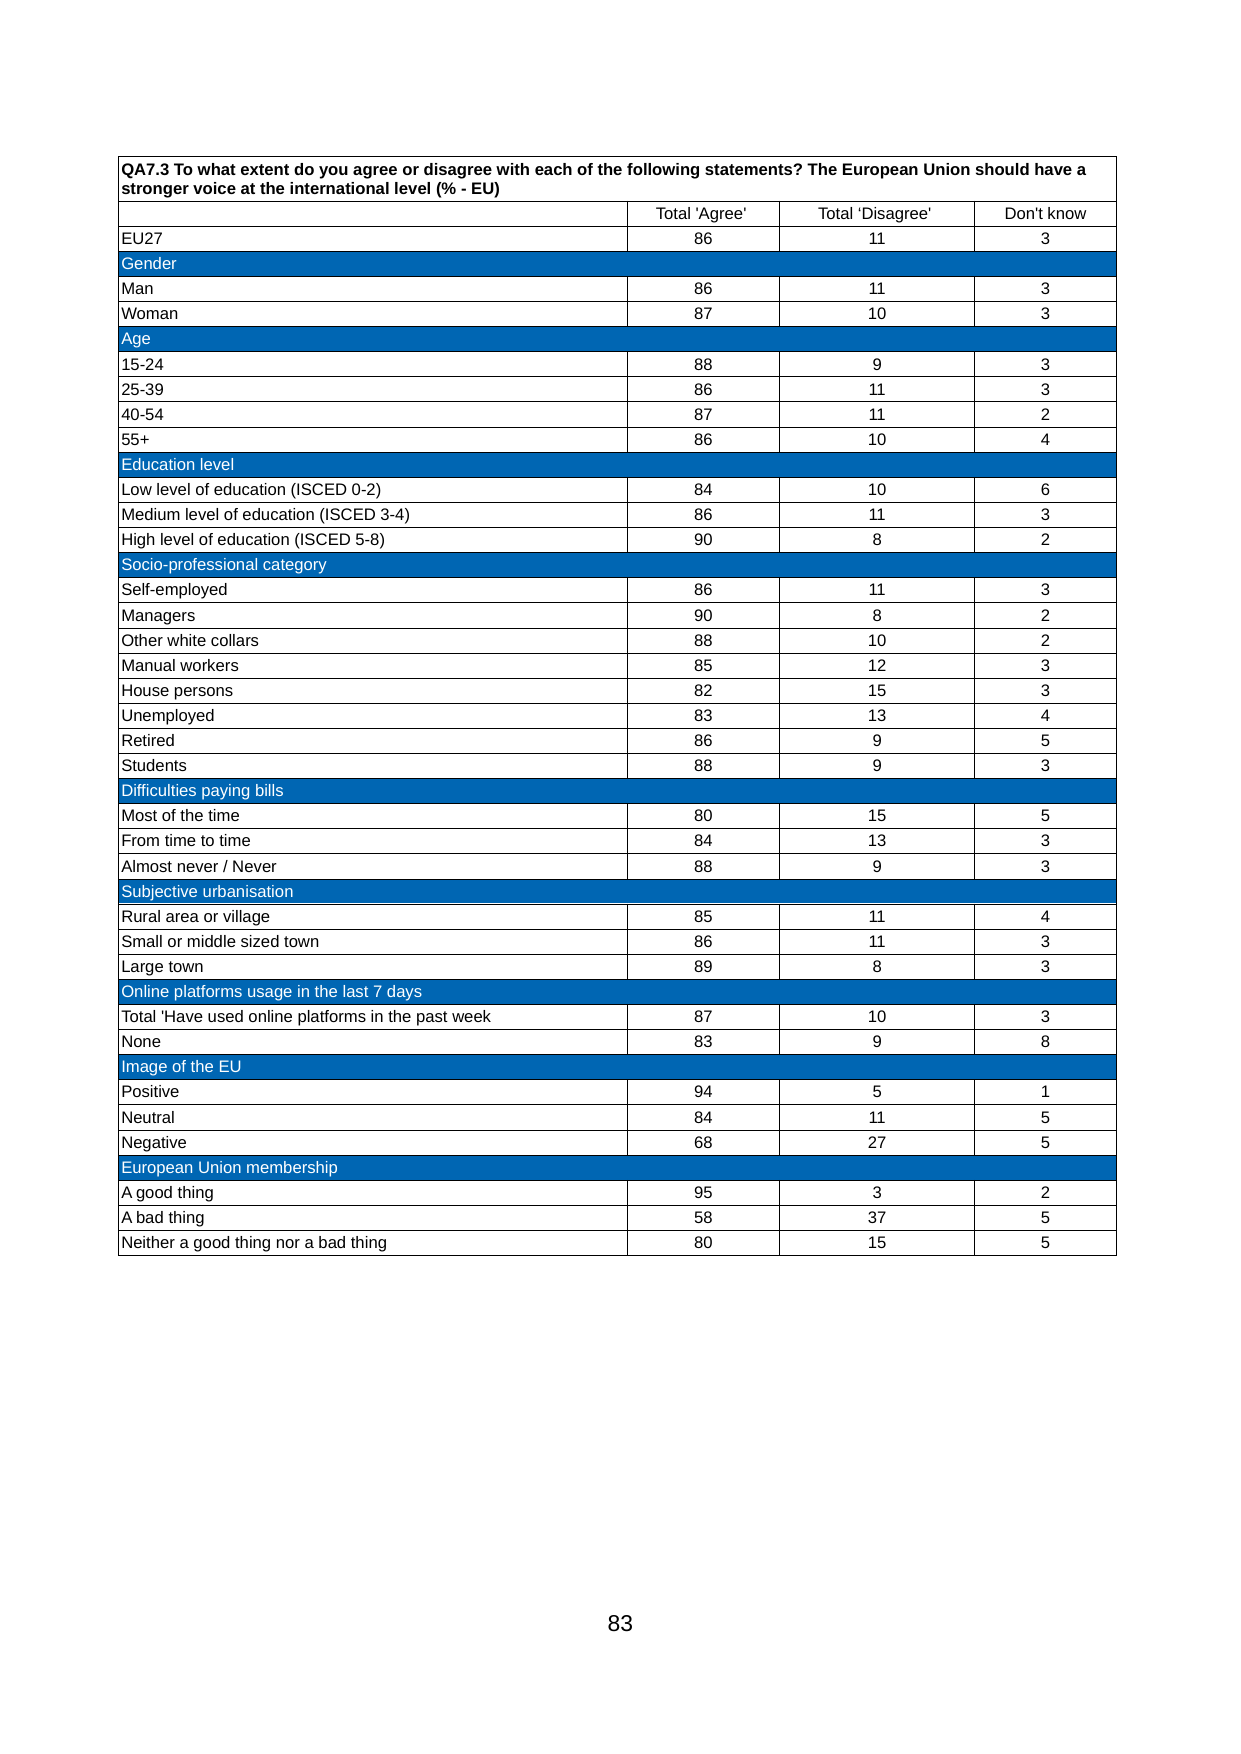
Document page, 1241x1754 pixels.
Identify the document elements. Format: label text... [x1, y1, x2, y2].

table_cell None [119, 1030, 627, 1054]
table_cell 83 [628, 704, 779, 728]
table_cell 9 [780, 729, 974, 753]
table_cell 15 [780, 679, 974, 703]
table_cell Unemployed [119, 704, 627, 728]
table_cell 2 [975, 1181, 1116, 1205]
table_cell 5 [975, 804, 1116, 828]
table_cell 3 [975, 754, 1116, 778]
table_cell [119, 202, 627, 226]
table_cell 5 [975, 1105, 1116, 1129]
table_cell Rural area or village [119, 905, 627, 929]
table_cell 9 [780, 754, 974, 778]
table_cell 2 [975, 603, 1116, 627]
table_cell 11 [780, 930, 974, 954]
table_cell Negative [119, 1131, 627, 1154]
table_cell 86 [628, 227, 779, 251]
table_cell 15-24 [119, 352, 627, 376]
table_cell Most of the time [119, 804, 627, 828]
table_cell 82 [628, 679, 779, 703]
table_cell Subjective urbanisation [119, 880, 1116, 903]
table_cell 40-54 [119, 402, 627, 427]
table_cell 84 [628, 1105, 779, 1129]
table_cell EU27 [119, 227, 627, 251]
table_cell 88 [628, 629, 779, 652]
table_cell 86 [628, 277, 779, 301]
table_cell House persons [119, 679, 627, 703]
table_cell 3 [975, 654, 1116, 678]
table_cell Age [119, 327, 1116, 351]
table_cell 3 [975, 377, 1116, 401]
table_cell 86 [628, 377, 779, 401]
table_cell 90 [628, 528, 779, 552]
table_cell 5 [975, 1206, 1116, 1230]
table_cell 90 [628, 603, 779, 627]
table_cell Manual workers [119, 654, 627, 678]
table_cell 3 [975, 679, 1116, 703]
table_cell From time to time [119, 829, 627, 853]
table_cell Low level of education (ISCED 0-2) [119, 478, 627, 502]
table_cell 3 [975, 277, 1116, 301]
table_cell 8 [780, 603, 974, 627]
table_cell 3 [975, 578, 1116, 602]
table_cell 8 [975, 1030, 1116, 1054]
table_cell Gender [119, 252, 1116, 276]
table_cell 11 [780, 1105, 974, 1129]
table_cell 86 [628, 729, 779, 753]
table_cell 11 [780, 277, 974, 301]
table_cell 85 [628, 654, 779, 678]
table_cell 4 [975, 428, 1116, 452]
table_cell 3 [975, 829, 1116, 853]
table_cell 11 [780, 402, 974, 427]
table_cell Neither a good thing nor a bad thing [119, 1231, 627, 1255]
table_cell 86 [628, 930, 779, 954]
table_cell Total ‘Disagree' [780, 202, 974, 226]
table_cell European Union membership [119, 1156, 1116, 1180]
table_cell Students [119, 754, 627, 778]
table_cell Almost never / Never [119, 854, 627, 878]
table_cell Neutral [119, 1105, 627, 1129]
table_cell 87 [628, 402, 779, 427]
table_cell 3 [975, 930, 1116, 954]
table_cell 2 [975, 402, 1116, 427]
table_cell 3 [975, 352, 1116, 376]
table_cell 94 [628, 1080, 779, 1104]
table_cell 10 [780, 1005, 974, 1029]
table_cell Online platforms usage in the last 7 days [119, 980, 1116, 1004]
table_cell 88 [628, 754, 779, 778]
table_cell 5 [975, 1131, 1116, 1154]
table_cell 10 [780, 478, 974, 502]
table_cell Woman [119, 302, 627, 326]
table_cell 2 [975, 528, 1116, 552]
table_cell 4 [975, 905, 1116, 929]
table_cell Image of the EU [119, 1055, 1116, 1079]
table_cell 10 [780, 629, 974, 652]
table_cell 13 [780, 704, 974, 728]
table_cell 3 [975, 302, 1116, 326]
table_cell 68 [628, 1131, 779, 1154]
table_cell 25-39 [119, 377, 627, 401]
table_cell 3 [975, 955, 1116, 979]
table_cell A good thing [119, 1181, 627, 1205]
table_cell Medium level of education (ISCED 3-4) [119, 503, 627, 527]
table_cell 9 [780, 352, 974, 376]
table_cell 5 [975, 1231, 1116, 1255]
table_cell 88 [628, 352, 779, 376]
table_cell 10 [780, 428, 974, 452]
table_cell Total 'Have used online platforms in the past week [119, 1005, 627, 1029]
table_cell 27 [780, 1131, 974, 1154]
table_cell 3 [975, 227, 1116, 251]
table_cell 86 [628, 428, 779, 452]
table_cell Large town [119, 955, 627, 979]
table_cell 55+ [119, 428, 627, 452]
table_cell 8 [780, 955, 974, 979]
table_cell Man [119, 277, 627, 301]
table_cell 15 [780, 804, 974, 828]
table_cell 88 [628, 854, 779, 878]
table_cell 5 [975, 729, 1116, 753]
table_header QA7.3 To what extent do you agree or disagree with each of the following statements? The European Union should have a stronger voice at the international level (% - EU) [119, 157, 1116, 201]
table_cell 86 [628, 503, 779, 527]
table_cell 5 [780, 1080, 974, 1104]
table_cell 87 [628, 302, 779, 326]
table_cell 11 [780, 377, 974, 401]
table_cell 3 [975, 503, 1116, 527]
table_cell Small or middle sized town [119, 930, 627, 954]
table_cell Difficulties paying bills [119, 779, 1116, 803]
table_cell 80 [628, 804, 779, 828]
table_cell High level of education (ISCED 5-8) [119, 528, 627, 552]
table_cell 10 [780, 302, 974, 326]
table_cell Retired [119, 729, 627, 753]
table_cell 4 [975, 704, 1116, 728]
table_cell 9 [780, 854, 974, 878]
table_cell Positive [119, 1080, 627, 1104]
table_cell A bad thing [119, 1206, 627, 1230]
table_cell Total 'Agree' [628, 202, 779, 226]
table_cell 84 [628, 478, 779, 502]
table_cell 3 [975, 854, 1116, 878]
table_cell 1 [975, 1080, 1116, 1104]
table_cell 80 [628, 1231, 779, 1255]
table_cell 87 [628, 1005, 779, 1029]
table_cell 11 [780, 578, 974, 602]
table_cell 58 [628, 1206, 779, 1230]
table_cell Other white collars [119, 629, 627, 652]
table_cell 13 [780, 829, 974, 853]
table_cell 83 [628, 1030, 779, 1054]
table_cell Self-employed [119, 578, 627, 602]
table_cell 11 [780, 503, 974, 527]
table_cell 12 [780, 654, 974, 678]
table_cell Socio-professional category [119, 553, 1116, 577]
table_cell Don't know [975, 202, 1116, 226]
table_cell 15 [780, 1231, 974, 1255]
table_cell 3 [780, 1181, 974, 1205]
table_cell 2 [975, 629, 1116, 652]
table_cell Managers [119, 603, 627, 627]
table_cell 6 [975, 478, 1116, 502]
table_cell 37 [780, 1206, 974, 1230]
table_cell 84 [628, 829, 779, 853]
table_cell 89 [628, 955, 779, 979]
table_cell Education level [119, 453, 1116, 477]
table_cell 85 [628, 905, 779, 929]
table_cell 11 [780, 227, 974, 251]
table_cell 8 [780, 528, 974, 552]
table_cell 11 [780, 905, 974, 929]
table_cell 95 [628, 1181, 779, 1205]
table_cell 9 [780, 1030, 974, 1054]
table_cell 3 [975, 1005, 1116, 1029]
table_cell 86 [628, 578, 779, 602]
